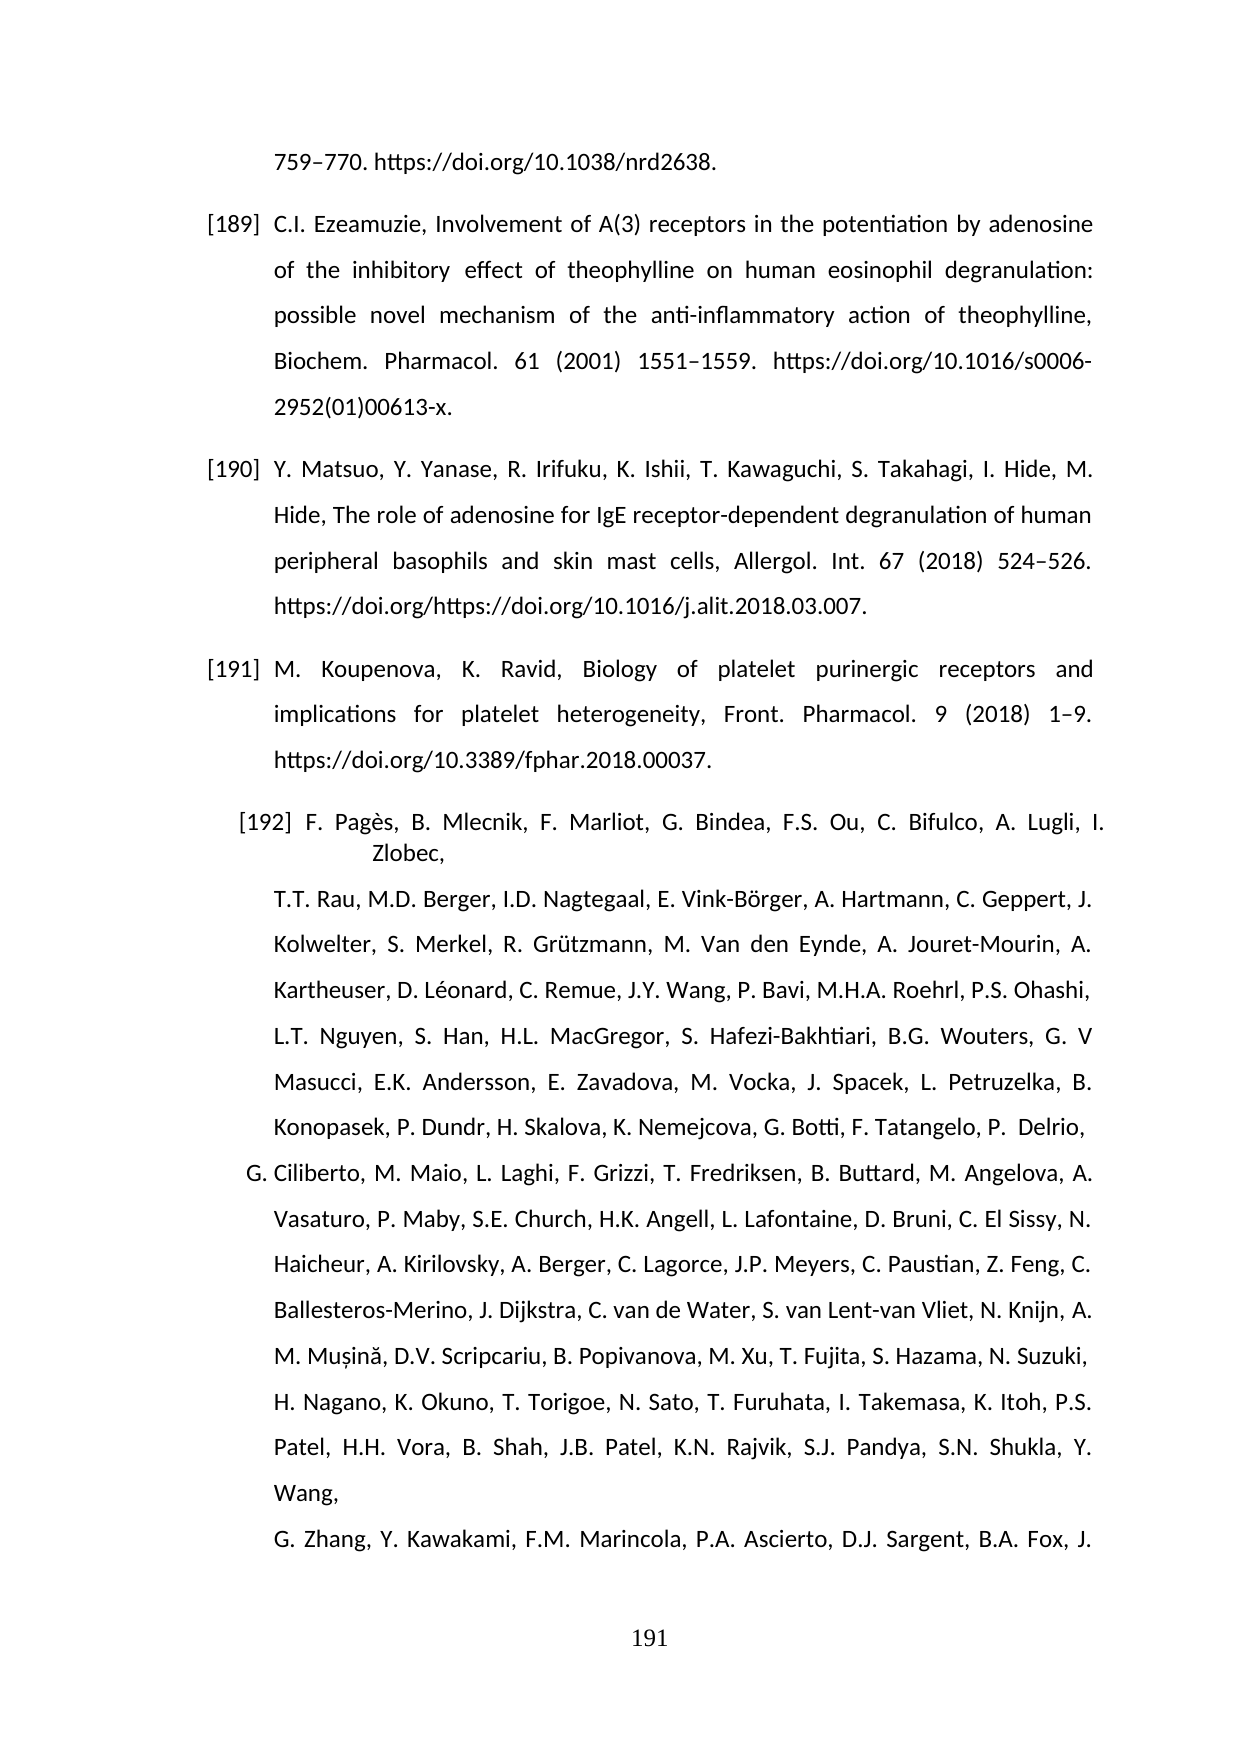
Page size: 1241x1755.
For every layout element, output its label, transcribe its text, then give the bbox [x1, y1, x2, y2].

text T.T. Rau, M.D. Berger, I.D. Nagtegaal, E. Vink-Börger, A. Hartmann, C. Geppert, J. Kolwelter, S. Merkel, R. Grützmann, M. Van den Eynde, A. Jouret-Mourin, A. Kartheuser, D. Léonard, C. Remue, J.Y. Wang, P. Bavi, M.H.A. Roehrl, P.S. Ohashi, [273, 883, 1093, 1005]
text L.T. Nguyen, S. Han, H.L. MacGregor, S. Hafezi-Bakhtiari, B.G. Wouters, G. V Masucci, E.K. Andersson, E. Zavadova, M. Vocka, J. Spacek, L. Petruzelka, B. Konopasek, P. Dundr, H. Skalova, K. Nemejcova, G. Botti, F. Tatangelo, P. Delrio, [273, 1020, 1093, 1142]
list F. Pagès, B. Mlecnik, F. Marliot, G. Bindea, F.S. Ou, C. Bifulco, A. Lugli, I. Zlobec, [238, 807, 1105, 868]
list Ciliberto, M. Maio, L. Laghi, F. Grizzi, T. Fredriksen, B. Buttard, M. Angelova, A. Vasaturo, P. Maby, S.E. Church, H.K. Angell, L. Lafontaine, D. Bruni, C. El Sissy, N. Haicheur, A. Kirilovsky, A. Berger, C. Lagorce, J.P. Meyers, C. Paustian, Z. Feng, C. Ballesteros-Merino, J. Dijkstra, C. van de Water, S. van Lent-van Vliet, N. Knijn, A. [246, 1157, 1093, 1325]
text H. Nagano, K. Okuno, T. Torigoe, N. Sato, T. Furuhata, I. Takemasa, K. Itoh, P.S. Patel, H.H. Vora, B. Shah, J.B. Patel, K.N. Rajvik, S.J. Pandya, S.N. Shukla, Y. Wang, [273, 1386, 1093, 1508]
text 759–770. https://doi.org/10.1038/nrd2638. [273, 146, 1105, 176]
list Y. Matsuo, Y. Yanase, R. Irifuku, K. Ishii, T. Kawaguchi, S. Takahagi, I. Hide, M. Hide, The role of adenosine for IgE receptor-dependent degranulation of human peripheral basophils and skin mast cells, Allergol. Int. 67 (2018) 524–526. https://doi.org/https://doi.org/10.1016/j.alit.2018.03.007. [207, 453, 1094, 621]
list C.I. Ezeamuzie, Involvement of A(3) receptors in the potentiation by adenosine of the inhibitory effect of theophylline on human eosinophil degranulation: possible novel mechanism of the anti-inflammatory action of theophylline, Biochem. Pharmacol. 61 (2001) 1551–1559. https://doi.org/10.1016/s0006- 2952(01)00613-x. [207, 208, 1093, 422]
text G. Zhang, Y. Kawakami, F.M. Marincola, P.A. Ascierto, D.J. Sargent, B.A. Fox, J. [273, 1523, 1093, 1553]
list M. Koupenova, K. Ravid, Biology of platelet purinergic receptors and implications for platelet heterogeneity, Front. Pharmacol. 9 (2018) 1–9. https://doi.org/10.3389/fphar.2018.00037. [207, 653, 1094, 775]
text M. Mușină, D.V. Scripcariu, B. Popivanova, M. Xu, T. Fujita, S. Hazama, N. Suzuki, [273, 1340, 1105, 1371]
